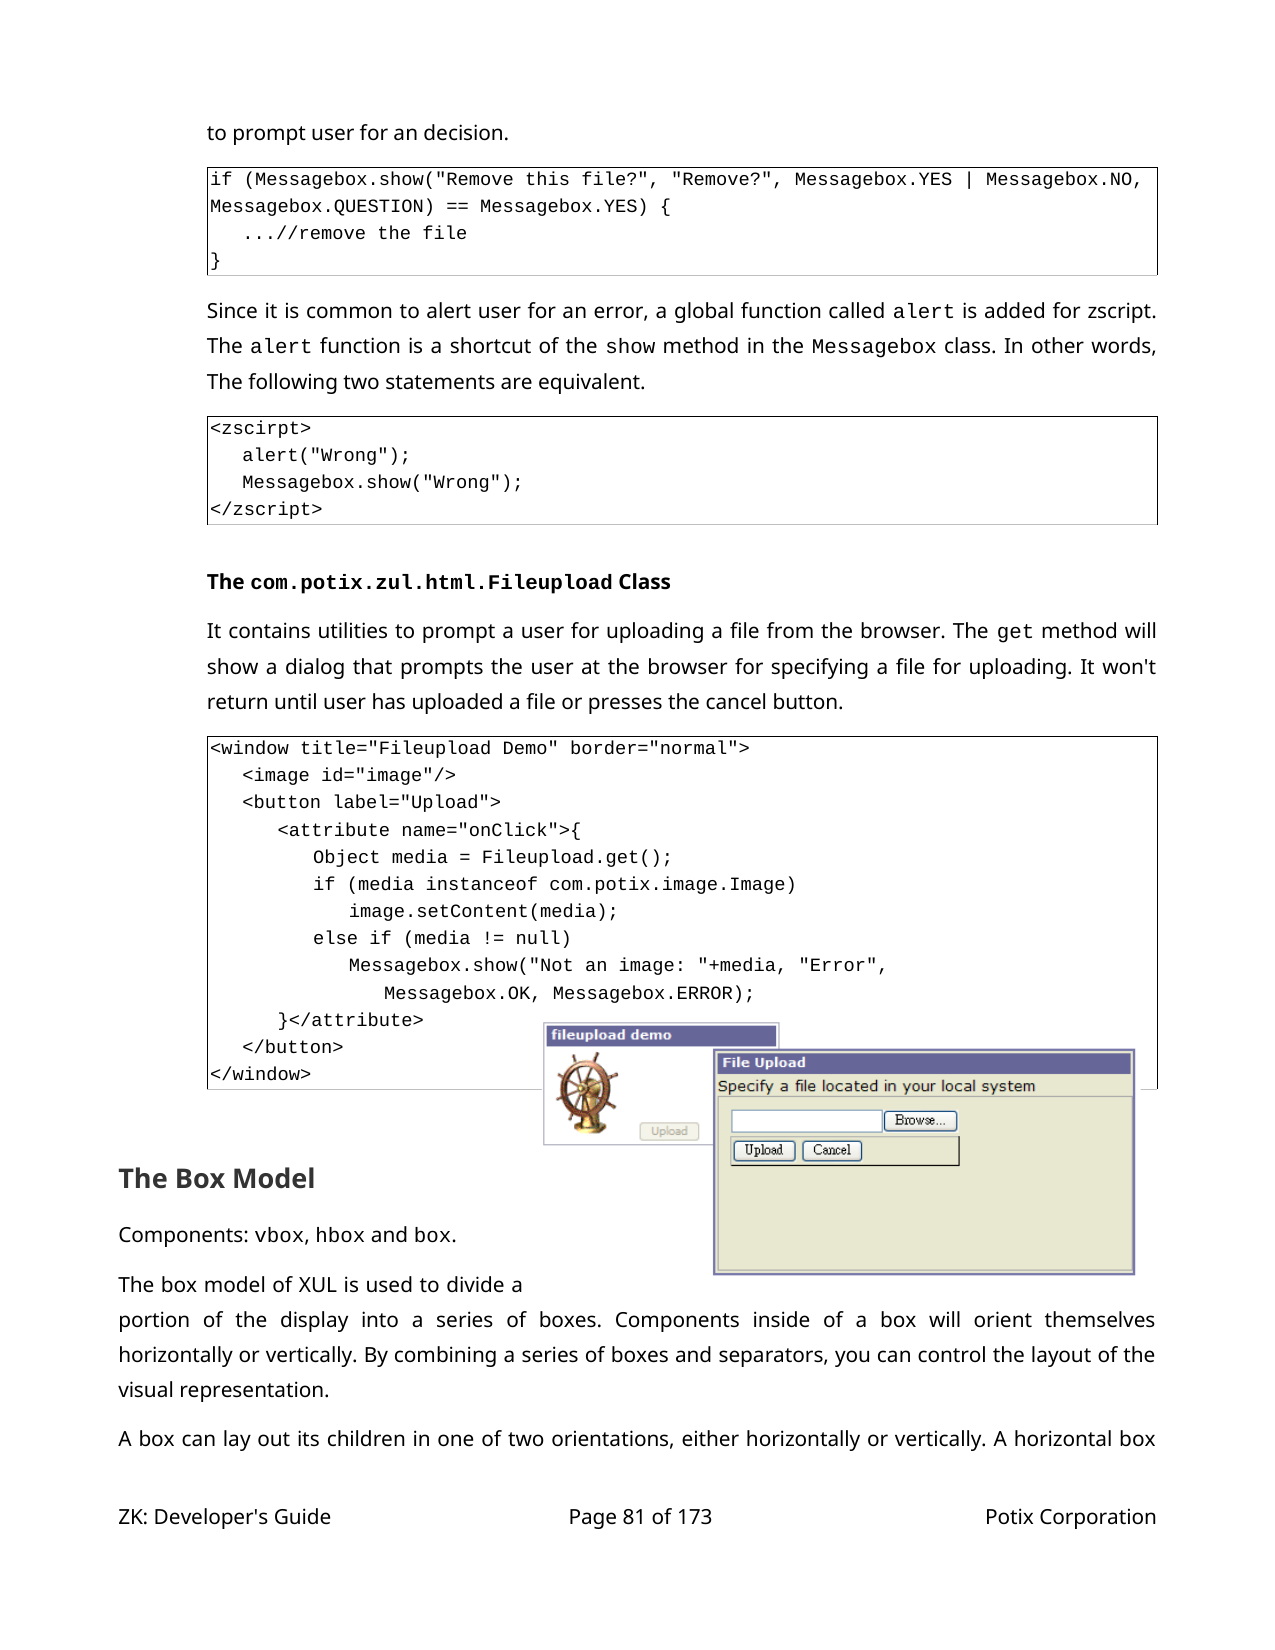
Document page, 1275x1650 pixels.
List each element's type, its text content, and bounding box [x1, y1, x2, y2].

text Messagebox.OK, Messagebox.ERROR); [208, 981, 1157, 1005]
picture [541, 1020, 1141, 1280]
text It contains utilities to prompt a user for uploading a file from the browser. The get method will show a dialog that prompts the user at the browser for specifying a file for uploading. It won't return until user has uploaded a file or presses the cancel button. [207, 616, 1157, 715]
text <button label="Upload"> [208, 790, 1157, 814]
text Since it is common to alert user for an error, a global function called alert is added for zscript. The alert function is a shortcut of the show method in the Messagebox class. In other words, The following two statements are equivalent. [207, 296, 1157, 395]
text [1141, 1035, 1157, 1059]
text Components: vbox, hbox and box. [118, 1221, 541, 1249]
text [1141, 1062, 1157, 1089]
text Messagebox.show("Wrong"); [208, 470, 1157, 494]
text </button> [208, 1035, 541, 1059]
text Object media = Fileupload.get(); [208, 844, 1157, 869]
text ...//remove the file [208, 221, 1157, 245]
text else if (media != null) [208, 926, 1157, 950]
text } [208, 248, 1157, 275]
subtitle The com.potix.zul.html.Fileupload Class [207, 567, 1157, 596]
text if (media instanceof com.potix.image.Image) [208, 872, 1157, 896]
text }</attribute> [208, 1008, 1157, 1032]
text <attribute name="onClick">{ [208, 817, 1157, 842]
subtitle The Box Model [118, 1160, 541, 1197]
text </window> [208, 1062, 541, 1089]
subtitle [1141, 1160, 1157, 1197]
text A box can lay out its children in one of two orientations, either horizontally or vertically. A horizontal box [118, 1424, 1157, 1452]
text Messagebox.show("Not an image: "+media, "Error", [208, 953, 1157, 978]
text <zscirpt> [208, 417, 1157, 440]
text if (Messagebox.show("Remove this file?", "Remove?", Messagebox.YES | Messagebox.NO, Messagebox.QUESTION) == Messagebox.YES) { [208, 168, 1157, 218]
text <window title="Fileupload Demo" border="normal"> [208, 737, 1157, 760]
text to prompt user for an decision. [207, 118, 1157, 146]
text <image id="image"/> [208, 763, 1157, 787]
text image.setContent(media); [208, 899, 1157, 923]
text </zscript> [208, 497, 1157, 524]
text alert("Wrong"); [208, 443, 1157, 467]
text The box model of XUL is used to divide a portion of the display into a series of boxes. Components inside of a box will orient themselves horizontally or vertically. By combining a series of boxes and separators, you can control the layout of the visual representation. [118, 1270, 1157, 1404]
